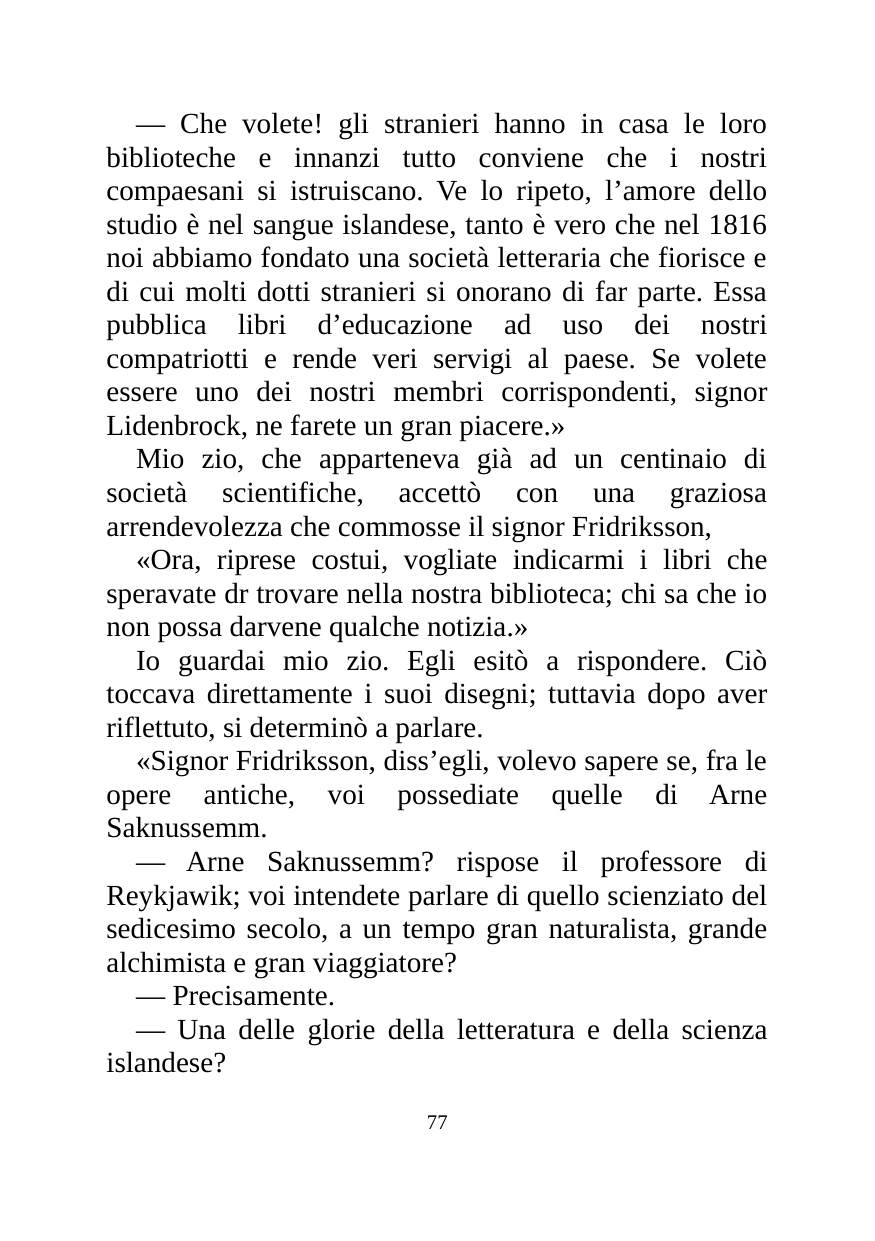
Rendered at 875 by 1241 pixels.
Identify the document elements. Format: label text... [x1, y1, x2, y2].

text — Che volete! gli stranieri hanno in casa le loro biblioteche e innanzi tutto conviene che i nostri compaesani si istruiscano. Ve lo ripeto, l’amore dello studio è nel sangue islandese, tanto è vero che nel 1816 noi abbiamo fondato una società letteraria che fiorisce e di cui molti dotti stranieri si onorano di far parte. Essa pubblica libri d’educazione ad uso dei nostri compatriotti e rende veri servigi al paese. Se volete essere uno dei nostri membri corrispondenti, signor Lidenbrock, ne farete un gran piacere.» [106, 106, 768, 442]
text «Signor Fridriksson, diss’egli, volevo sapere se, fra le opere antiche, voi possediate quelle di Arne Saknussemm. [106, 743, 768, 844]
text «Ora, riprese costui, vogliate indicarmi i libri che speravate dr trovare nella nostra biblioteca; chi sa che io non possa darvene qualche notizia.» [106, 542, 768, 643]
text Io guardai mio zio. Egli esitò a rispondere. Ciò toccava direttamente i suoi disegni; tuttavia dopo aver riflettuto, si determinò a parlare. [106, 643, 768, 743]
text — Una delle glorie della letteratura e della scienza islandese? [106, 1012, 768, 1079]
text — Precisamente. [106, 978, 768, 1012]
text Mio zio, che apparteneva già ad un centinaio di società scientifiche, accettò con una graziosa arrendevolezza che commosse il signor Fridriksson, [106, 442, 768, 542]
text — Arne Saknussemm? rispose il professore di Reykjawik; voi intendete parlare di quello scienziato del sedicesimo secolo, a un tempo gran naturalista, grande alchimista e gran viaggiatore? [106, 844, 768, 978]
